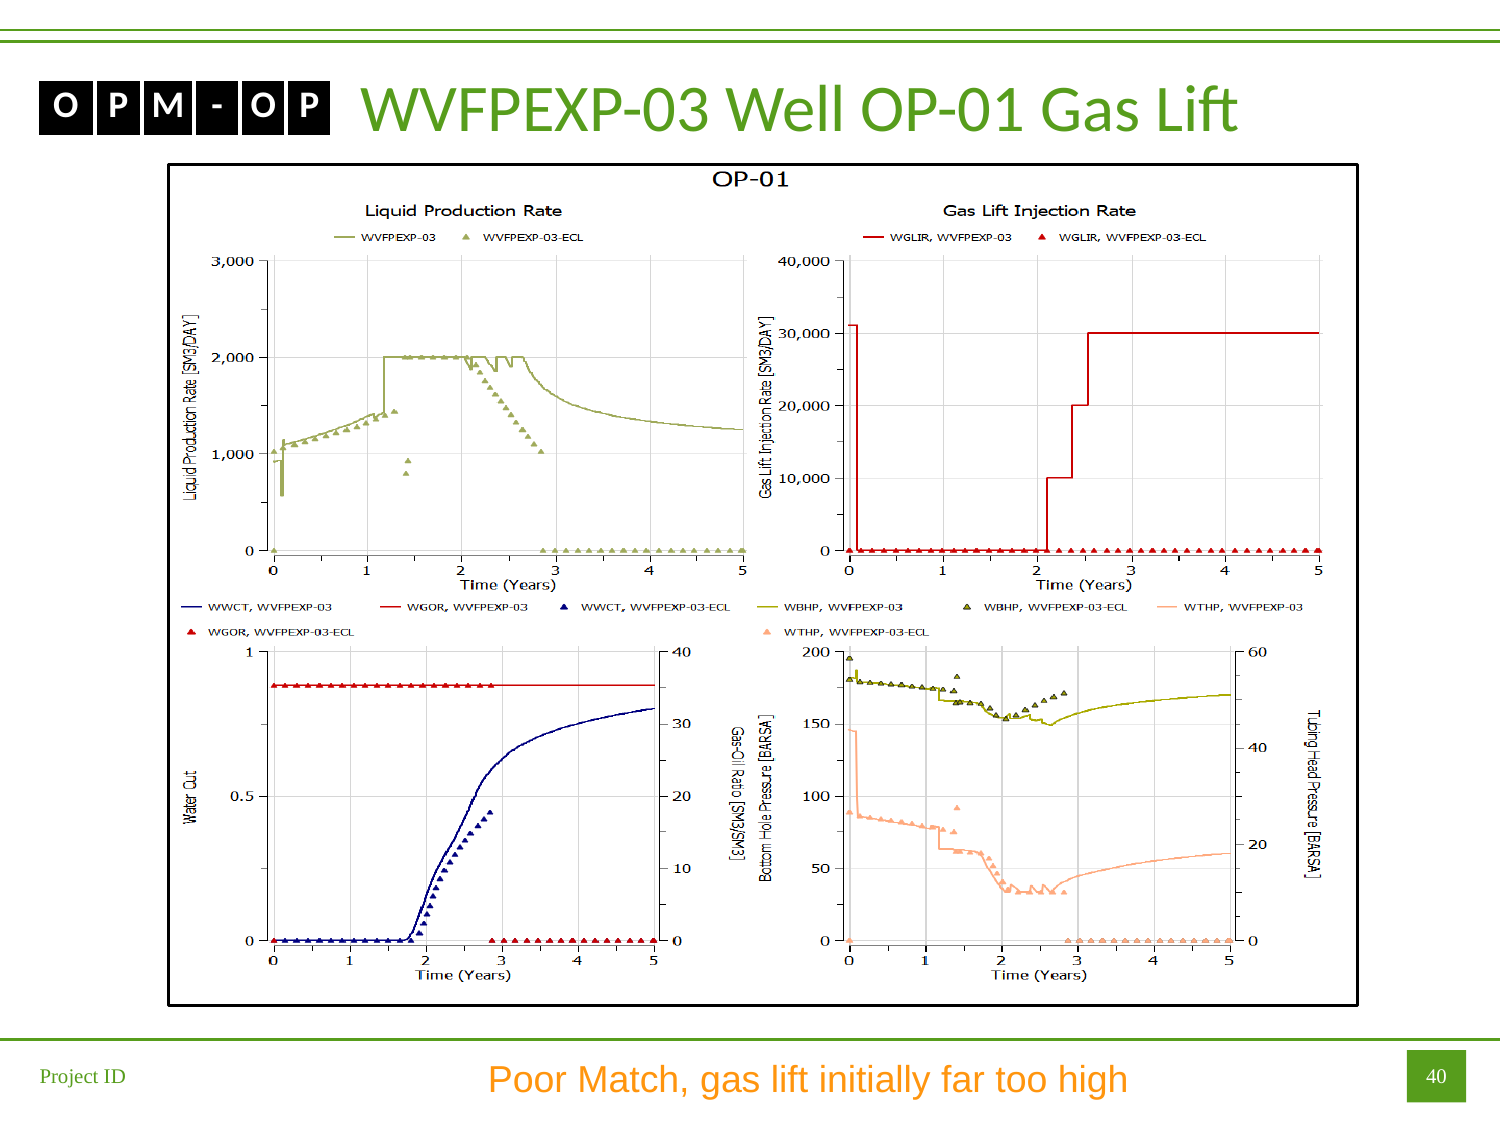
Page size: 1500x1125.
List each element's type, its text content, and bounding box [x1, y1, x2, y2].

picture [169, 165, 1356, 1004]
title WVFPEXP-03 Well OP-01 Gas Lift [360, 77, 1425, 153]
text_box Poor Match, gas lift initially far too high [268, 1051, 1360, 1109]
